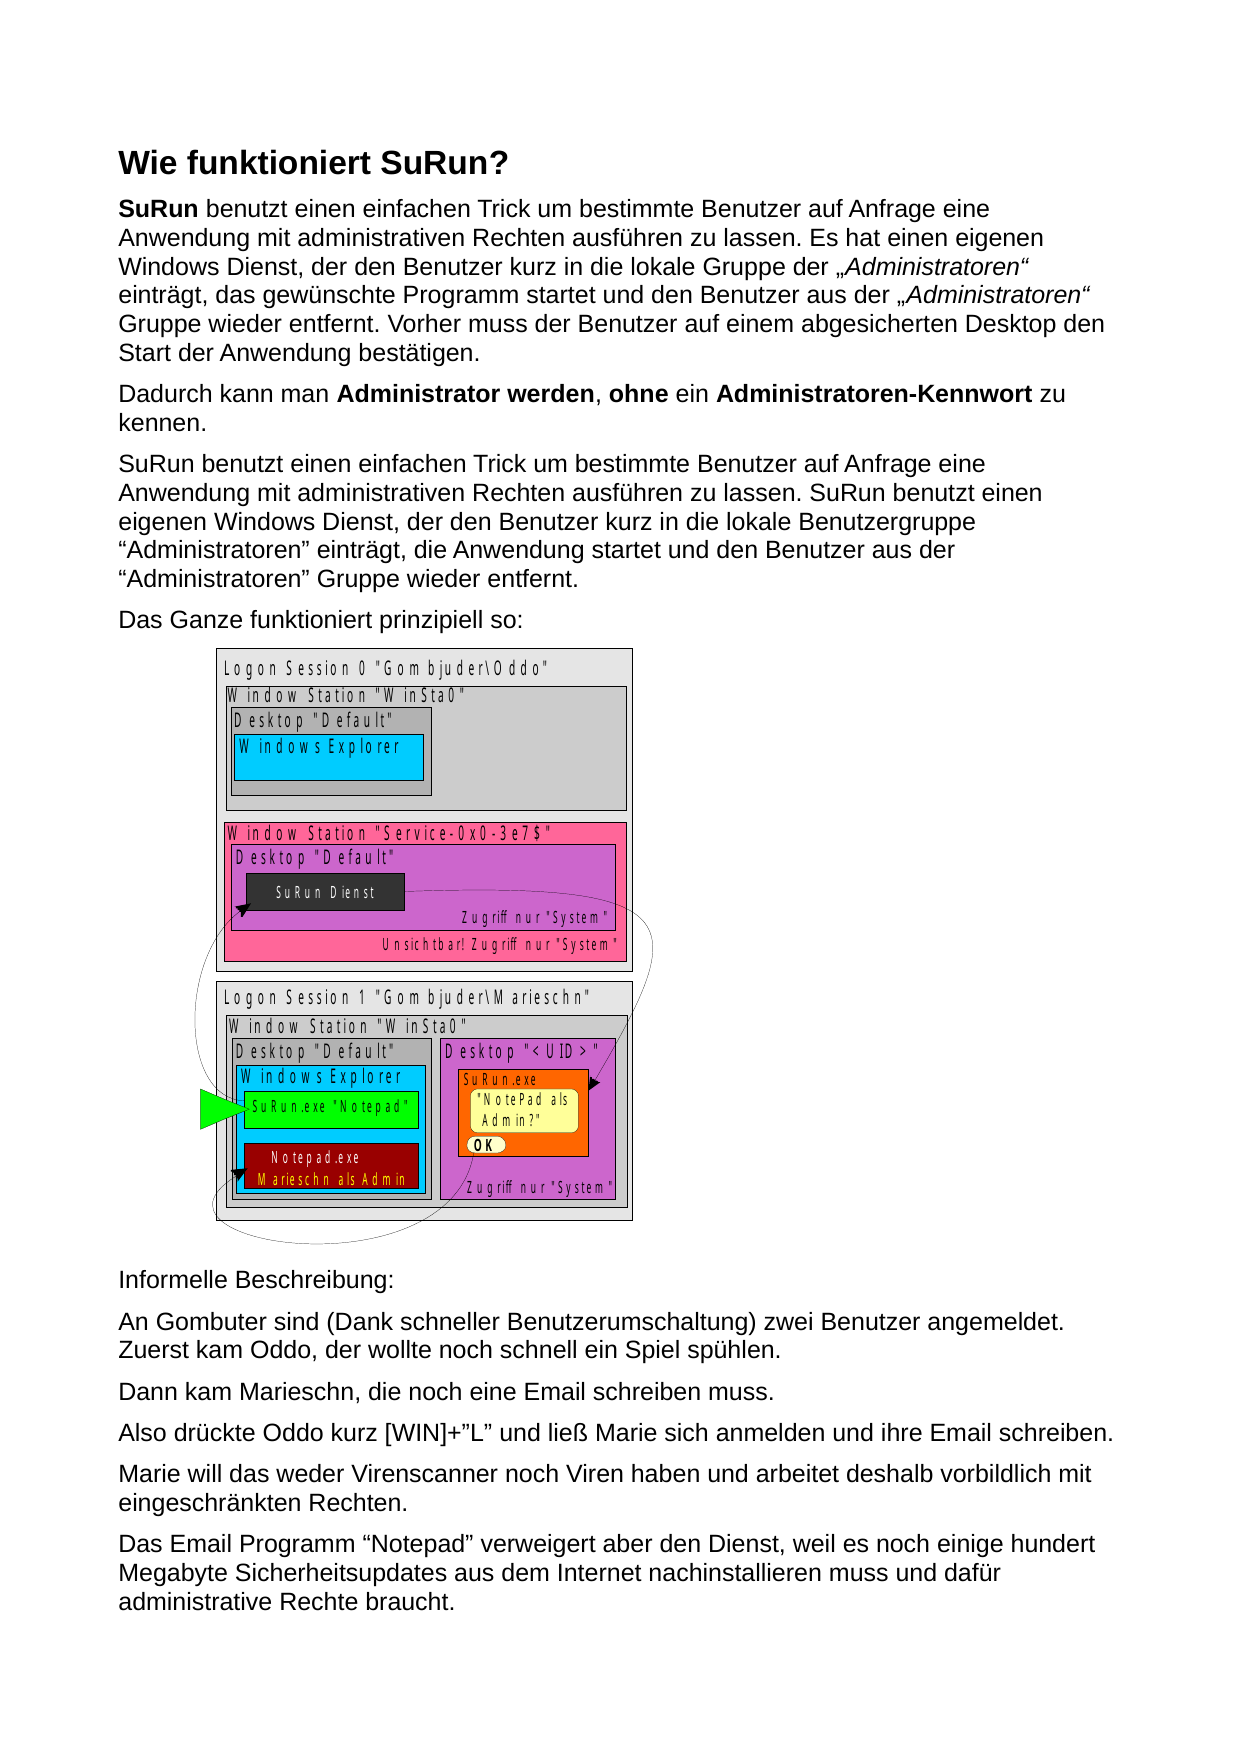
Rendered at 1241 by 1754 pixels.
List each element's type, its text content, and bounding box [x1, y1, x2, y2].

subtitle Wie funktioniert SuRun? [118, 143, 1122, 182]
text SuRun benutzt einen einfachen Trick um bestimmte Benutzer auf Anfrage eine Anwendung mit administrativen Rechten ausführen zu lassen. SuRun benutzt einen eigenen Windows Dienst, der den Benutzer kurz in die lokale Benutzergruppe “Administratoren” einträgt, die Anwendung startet und den Benutzer aus der “Administratoren” Gruppe wieder entfernt. [118, 449, 1122, 593]
text An Gombuter sind (Dank schneller Benutzerumschaltung) zwei Benutzer angemeldet. Zuerst kam Oddo, der wollte noch schnell ein Spiel spühlen. [118, 1307, 1122, 1364]
text Dann kam Marieschn, die noch eine Email schreiben muss. [118, 1377, 1122, 1406]
text Also drückte Oddo kurz [WIN]+”L” und ließ Marie sich anmelden und ihre Email schreiben. [118, 1418, 1122, 1447]
text Informelle Beschreibung: [118, 1266, 1122, 1294]
text Dadurch kann man Administrator werden, ohne ein Administratoren-Kennwort zu kennen. [118, 379, 1122, 437]
text Marie will das weder Virenscanner noch Viren haben und arbeitet deshalb vorbildlich mit eingeschränkten Rechten. [118, 1459, 1122, 1517]
text SuRun benutzt einen einfachen Trick um bestimmte Benutzer auf Anfrage eine Anwendung mit administrativen Rechten ausführen zu lassen. Es hat einen eigenen Windows Dienst, der den Benutzer kurz in die lokale Gruppe der „Administratoren“ einträgt, das gewünschte Programm startet und den Benutzer aus der „Administratoren“ Gruppe wieder entfernt. Vorher muss der Benutzer auf einem abgesicherten Desktop den Start der Anwendung bestätigen. [118, 194, 1122, 367]
text Das Ganze funktioniert prinzipiell so: [118, 606, 1122, 634]
text Das Email Programm “Notepad” verweigert aber den Dienst, weil es noch einige hundert Megabyte Sicherheitsupdates aus dem Internet nachinstallieren muss und dafür administrative Rechte braucht. [118, 1529, 1122, 1616]
